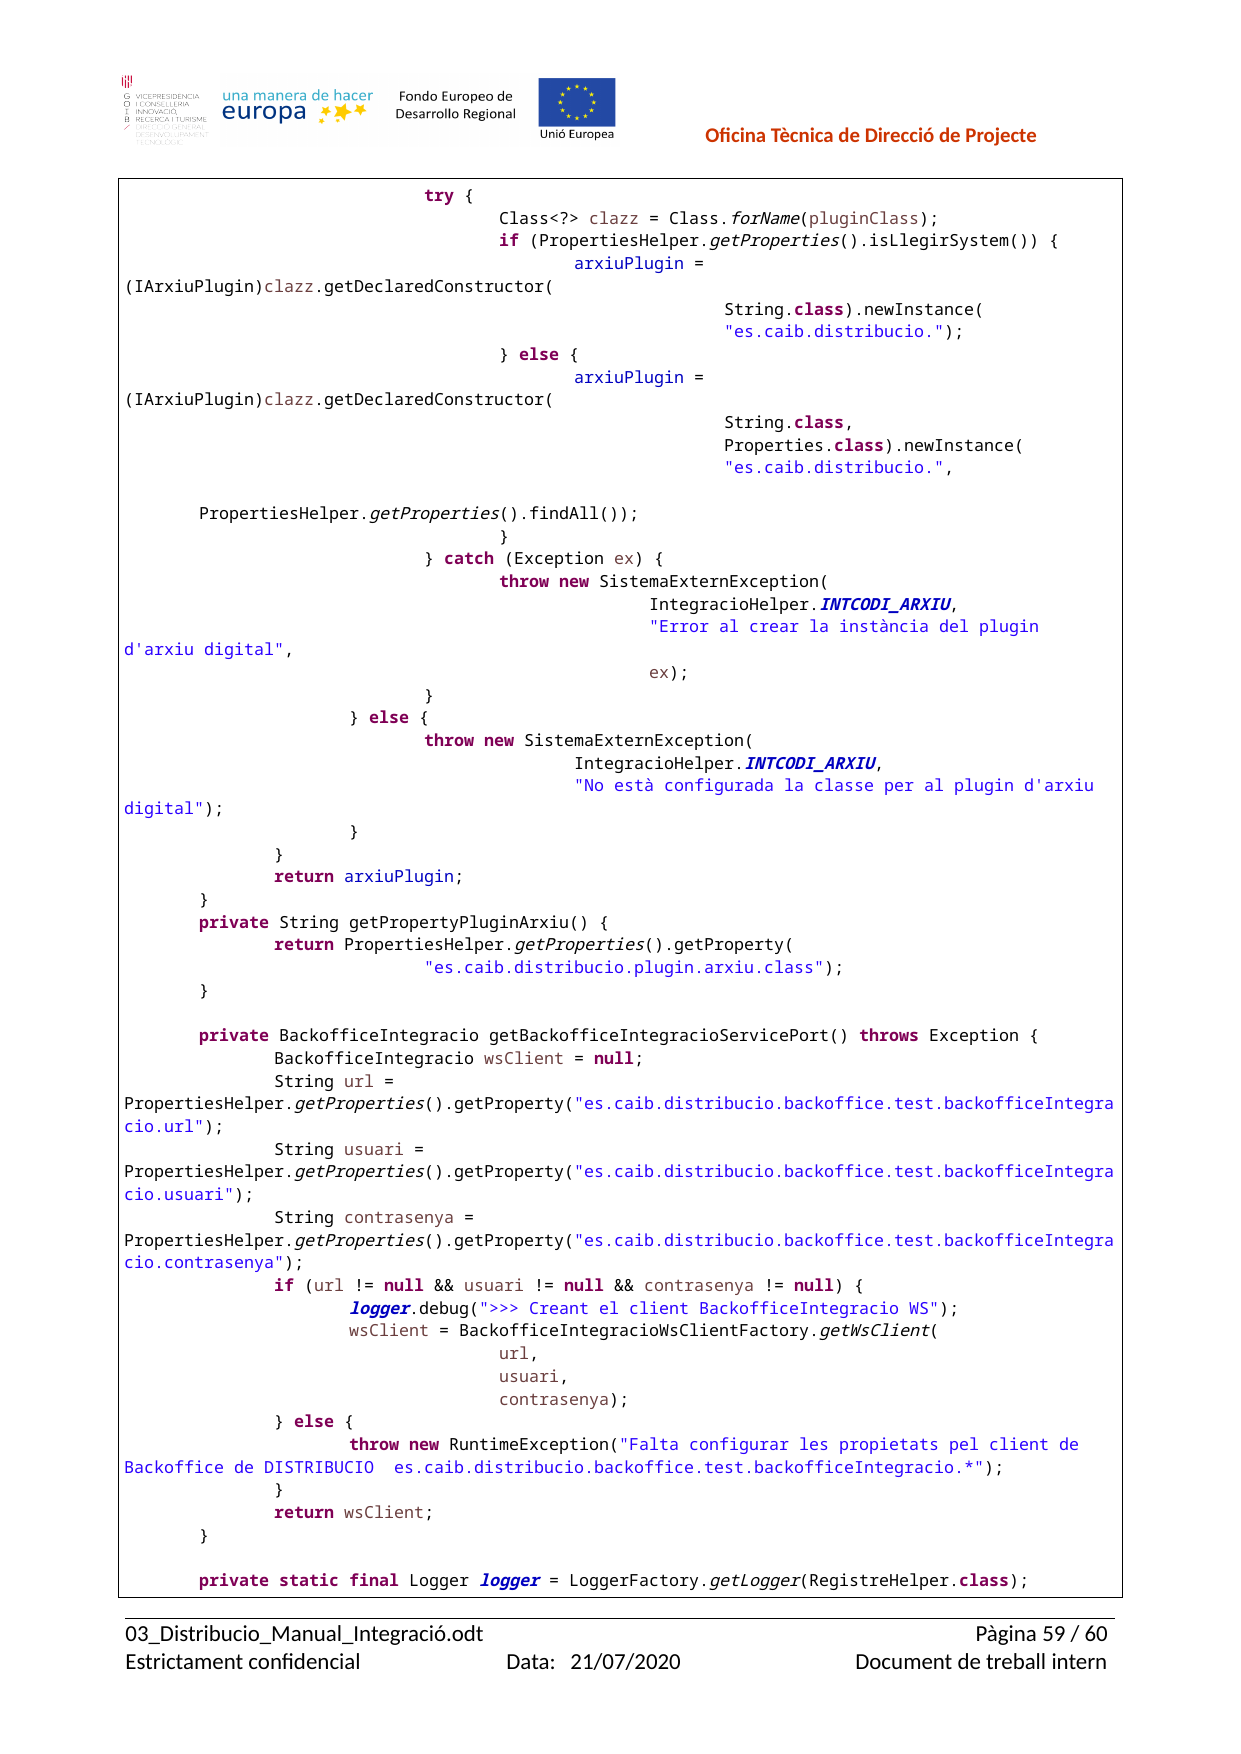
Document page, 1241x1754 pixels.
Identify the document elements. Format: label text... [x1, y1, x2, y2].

picture [219, 73, 621, 147]
picture [118, 73, 213, 147]
table_header try { Class<?> clazz = Class.forName(pluginClass); if (PropertiesHelper.getProperties().isLlegirSystem()) { arxiuPlugin = (IArxiuPlugin)clazz.getDeclaredConstructor( String.class).newInstance( "es.caib.distribucio."); } else { arxiuPlugin = (IArxiuPlugin)clazz.getDeclaredConstructor( String.class, Properties.class).newInstance( "es.caib.distribucio.", PropertiesHelper.getProperties().findAll()); } } catch (Exception ex) { throw new SistemaExternException( IntegracioHelper.INTCODI_ARXIU, "Error al crear la instància del plugin d'arxiu digital", ex); } } else { throw new SistemaExternException( IntegracioHelper.INTCODI_ARXIU, "No està configurada la classe per al plugin d'arxiu digital"); } } return arxiuPlugin; } private String getPropertyPluginArxiu() { return PropertiesHelper.getProperties().getProperty( "es.caib.distribucio.plugin.arxiu.class"); } private BackofficeIntegracio getBackofficeIntegracioServicePort() throws Exception { BackofficeIntegracio wsClient = null; String url = PropertiesHelper.getProperties().getProperty("es.caib.distribucio.backoffice.test.backofficeIntegracio.url"); String usuari = PropertiesHelper.getProperties().getProperty("es.caib.distribucio.backoffice.test.backofficeIntegracio.usuari"); String contrasenya = PropertiesHelper.getProperties().getProperty("es.caib.distribucio.backoffice.test.backofficeIntegracio.contrasenya"); if (url != null && usuari != null && contrasenya != null) { logger.debug(">>> Creant el client BackofficeIntegracio WS"); wsClient = BackofficeIntegracioWsClientFactory.getWsClient( url, usuari, contrasenya); } else { throw new RuntimeException("Falta configurar les propietats pel client de Backoffice de DISTRIBUCIO es.caib.distribucio.backoffice.test.backofficeIntegracio.*"); } return wsClient; } private static final Logger logger = LoggerFactory.getLogger(RegistreHelper.class); [119, 179, 1122, 1597]
